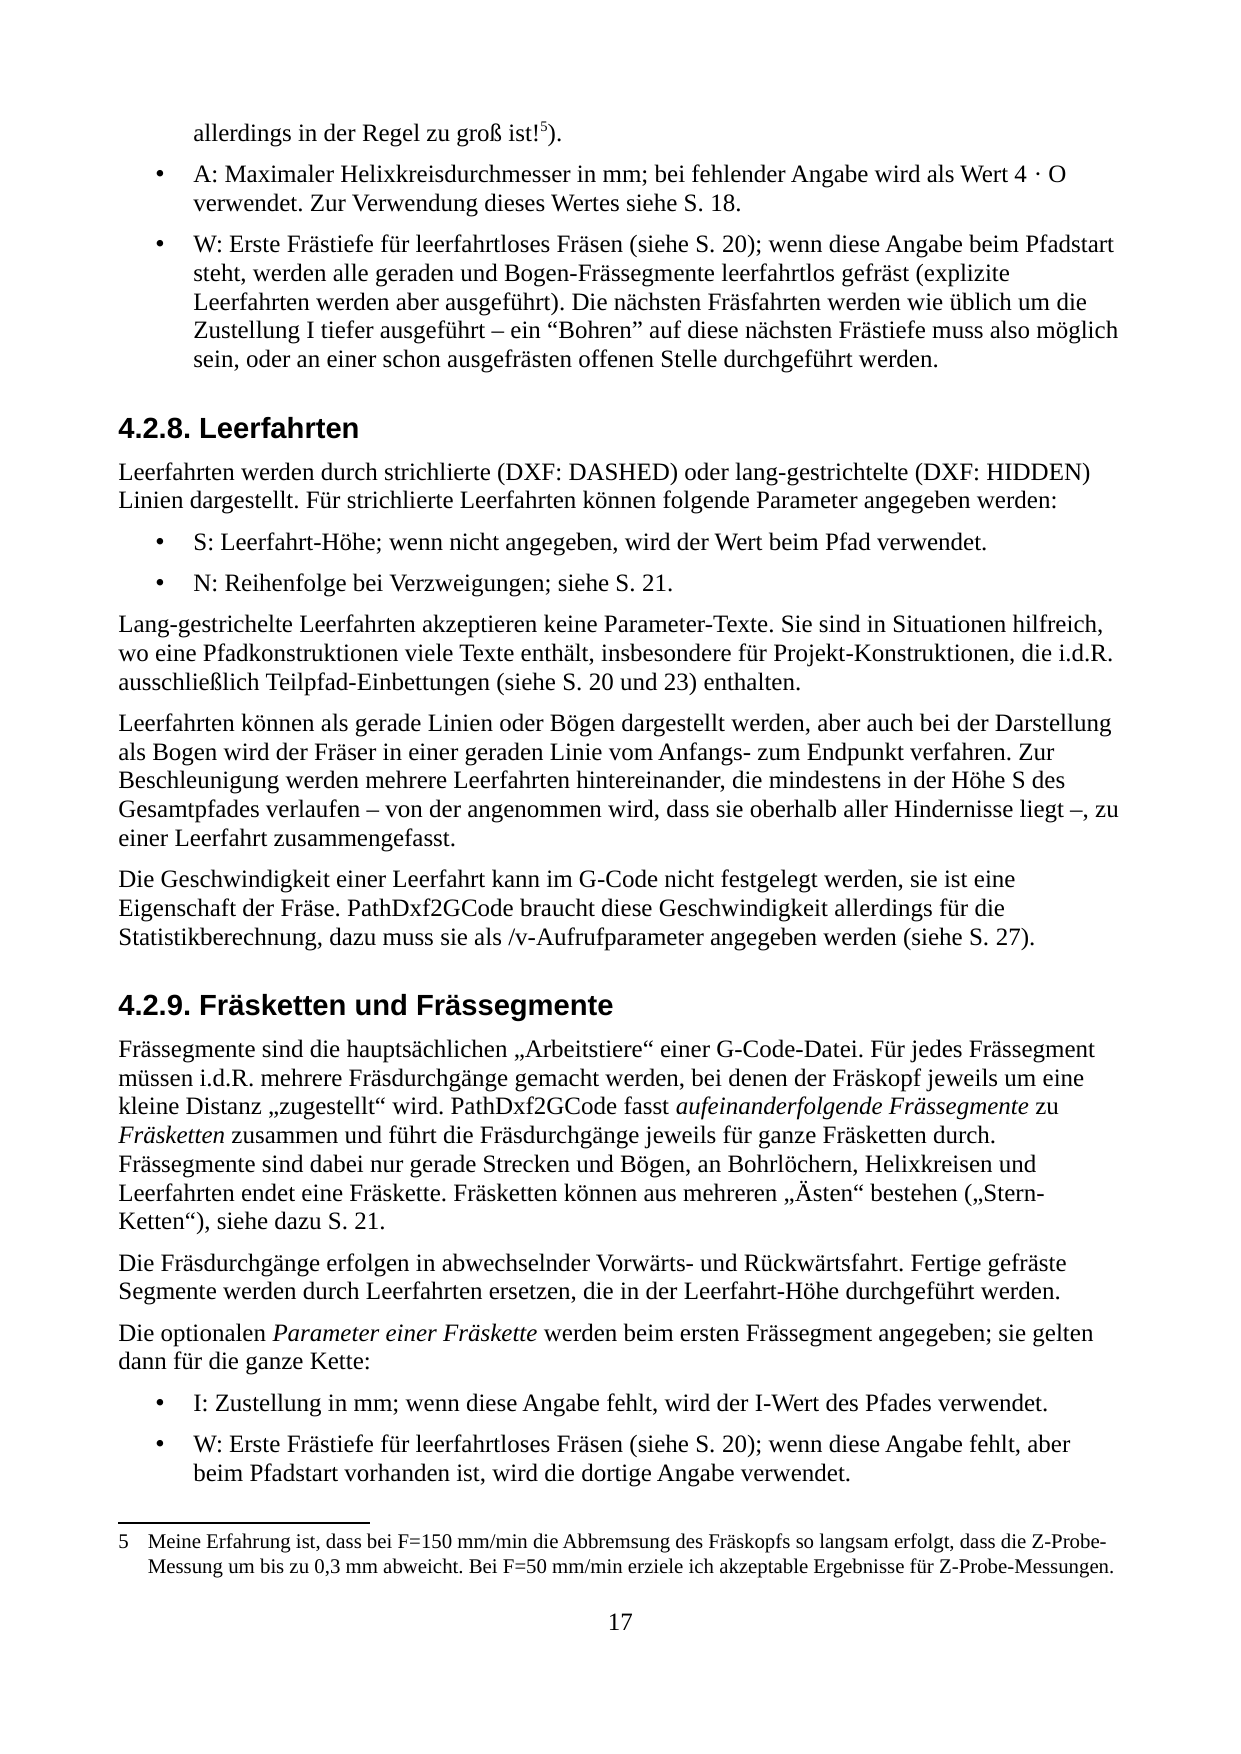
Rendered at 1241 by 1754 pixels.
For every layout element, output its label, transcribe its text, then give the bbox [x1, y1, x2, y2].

list I: Zustellung in mm; wenn diese Angabe fehlt, wird der I-Wert des Pfades verwendet. [156, 1388, 1122, 1416]
text Die Fräsdurchgänge erfolgen in abwechselnder Vorwärts- und Rückwärtsfahrt. Fertige gefräste Segmente werden durch Leerfahrten ersetzen, die in der Leerfahrt-Höhe durchgeführt werden. [118, 1248, 1122, 1305]
text Leerfahrten werden durch strichlierte (DXF: DASHED) oder lang-gestrichtelte (DXF: HIDDEN) Linien dargestellt. Für strichlierte Leerfahrten können folgende Parameter angegeben werden: [118, 457, 1122, 514]
text Lang-gestrichelte Leerfahrten akzeptieren keine Parameter-Texte. Sie sind in Situationen hilfreich, wo eine Pfadkonstruktionen viele Texte enthält, insbesondere für Projekt-Konstruktionen, die i.d.R. ausschließlich Teilpfad-Einbettungen (siehe S. 19 und 22) enthalten. [118, 609, 1122, 695]
list A: Maximaler Helixkreisdurchmesser in mm; bei fehlender Angabe wird als Wert 4 · O verwendet. Zur Verwendung dieses Wertes siehe S. 17. [156, 159, 1122, 217]
text Frässegmente sind die hauptsächlichen „Arbeitstiere“ einer G-Code-Datei. Für jedes Frässegment müssen i.d.R. mehrere Fräsdurchgänge gemacht werden, bei denen der Fräskopf jeweils um eine kleine Distanz „zugestellt“ wird. PathDxf2GCode fasst aufeinanderfolgende Frässegmente zu Fräsketten zusammen und führt die Fräsdurchgänge jeweils für ganze Fräsketten durch. Frässegmente sind dabei nur gerade Strecken und Bögen, an Bohrlöchern, Helixkreisen und Leerfahrten endet eine Fräskette. Fräsketten können aus mehreren „Ästen“ bestehen („Stern-Ketten“), siehe dazu S. 20. [118, 1034, 1122, 1235]
text Leerfahrten können als gerade Linien oder Bögen dargestellt werden, aber auch bei der Darstellung als Bogen wird der Fräser in einer geraden Linie vom Anfangs- zum Endpunkt verfahren. Zur Beschleunigung werden mehrere Leerfahrten hintereinander, die mindestens in der Höhe S des Gesamtpfades verlaufen – von der angenommen wird, dass sie oberhalb aller Hindernisse liegt –, zu einer Leerfahrt zusammengefasst. [118, 708, 1122, 852]
text Die optionalen Parameter einer Fräskette werden beim ersten Frässegment angegeben; sie gelten dann für die ganze Kette: [118, 1318, 1122, 1375]
list W: Erste Frästiefe für leerfahrtloses Fräsen (siehe S. 19); wenn diese Angabe fehlt, aber beim Pfadstart vorhanden ist, wird die dortige Angabe verwendet. [156, 1429, 1122, 1486]
list allerdings in der Regel zu groß ist!). [156, 118, 1122, 147]
list W: Erste Frästiefe für leerfahrtloses Fräsen (siehe S. 19); wenn diese Angabe beim Pfadstart steht, werden alle geraden und Bogen-Frässegmente leerfahrtlos gefräst (explizite Leerfahrten werden aber ausgeführt). Die nächsten Fräsfahrten werden wie üblich um die Zustellung I tiefer ausgeführt – ein “Bohren” auf diese nächsten Frästiefe muss also möglich sein, oder an einer schon ausgefrästen offenen Stelle durchgeführt werden. [156, 229, 1122, 373]
list S: Leerfahrt-Höhe; wenn nicht angegeben, wird der Wert beim Pfad verwendet. [156, 527, 1122, 555]
subtitle 4.2.9. Fräsketten und Frässegmente [118, 988, 1122, 1021]
subtitle 4.2.8. Leerfahrten [118, 411, 1122, 444]
list N: Reihenfolge bei Verzweigungen; siehe S. 20. [156, 568, 1122, 597]
list Meine Erfahrung ist, dass bei F=150 mm/min die Abbremsung des Fräskopfs so langsam erfolgt, dass die Z-Probe-Messung um bis zu 0,3 mm abweicht. Bei F=50 mm/min erziele ich akzeptable Ergebnisse für Z-Probe-Messungen. [118, 1529, 1122, 1578]
text Die Geschwindigkeit einer Leerfahrt kann im G-Code nicht festgelegt werden, sie ist eine Eigenschaft der Fräse. PathDxf2GCode braucht diese Geschwindigkeit allerdings für die Statistikberechnung, dazu muss sie als /v-Aufrufparameter angegeben werden (siehe S. 26). [118, 864, 1122, 950]
